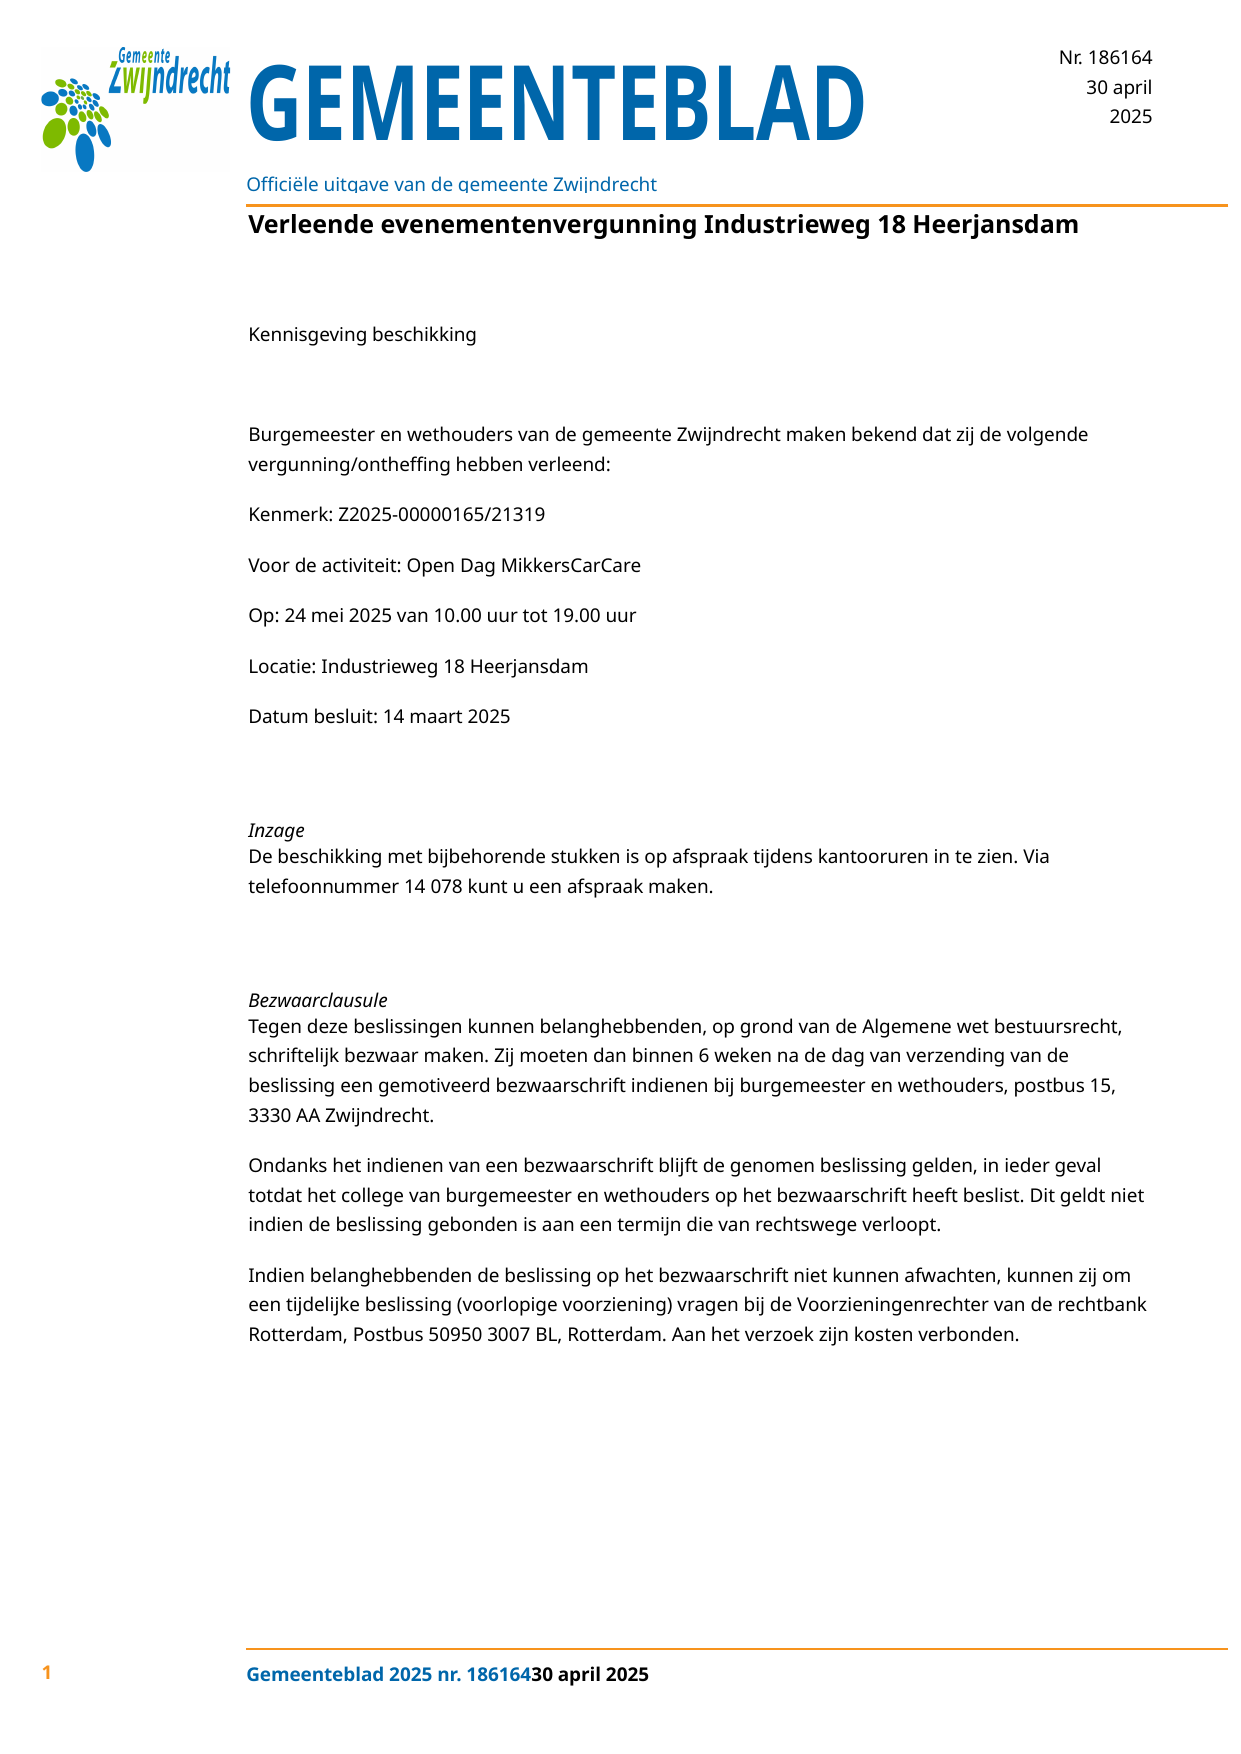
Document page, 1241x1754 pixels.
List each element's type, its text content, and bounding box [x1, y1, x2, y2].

text Burgemeester en wethouders van de gemeente Zwijndrecht maken bekend dat zij de volgende vergunning/ontheffing hebben verleend: [248, 422, 1152, 477]
text Op: 24 mei 2025 van 10.00 uur tot 19.00 uur [248, 602, 1152, 628]
text Verleende evenementenvergunning Industrieweg 18 Heerjansdam [248, 207, 1152, 241]
picture [41, 47, 231, 172]
text Locatie: Industrieweg 18 Heerjansdam [248, 653, 1152, 678]
text Kennisgeving beschikking [248, 321, 1152, 346]
text Inzage [248, 818, 1152, 843]
text Kenmerk: Z2025-00000165/21319 [248, 502, 1152, 527]
text Datum besluit: 14 maart 2025 [248, 703, 1152, 729]
text De beschikking met bijbehorende stukken is op afspraak tijdens kantooruren in te zien. Via telefoonnummer 14 078 kunt u een afspraak maken. [248, 843, 1152, 899]
text Bezwaarclausule [248, 987, 1152, 1013]
text Tegen deze beslissingen kunnen belanghebbenden, op grond van de Algemene wet bestuursrecht, schriftelijk bezwaar maken. Zij moeten dan binnen 6 weken na de dag van verzending van de beslissing een gemotiveerd bezwaarschrift indienen bij burgemeester en wethouders, postbus 15, 3330 AA Zwijndrecht. [248, 1013, 1152, 1127]
text Ondanks het indienen van een bezwaarschrift blijft de genomen beslissing gelden, in ieder geval totdat het college van burgemeester en wethouders op het bezwaarschrift heeft beslist. Dit geldt niet indien de beslissing gebonden is aan een termijn die van rechtswege verloopt. [248, 1152, 1152, 1237]
text Indien belanghebbenden de beslissing op het bezwaarschrift niet kunnen afwachten, kunnen zij om een tijdelijke beslissing (voorlopige voorziening) vragen bij de Voorzieningenrechter van de rechtbank Rotterdam, Postbus 50950 3007 BL, Rotterdam. Aan het verzoek zijn kosten verbonden. [248, 1262, 1152, 1347]
text Voor de activiteit: Open Dag MikkersCarCare [248, 552, 1152, 578]
